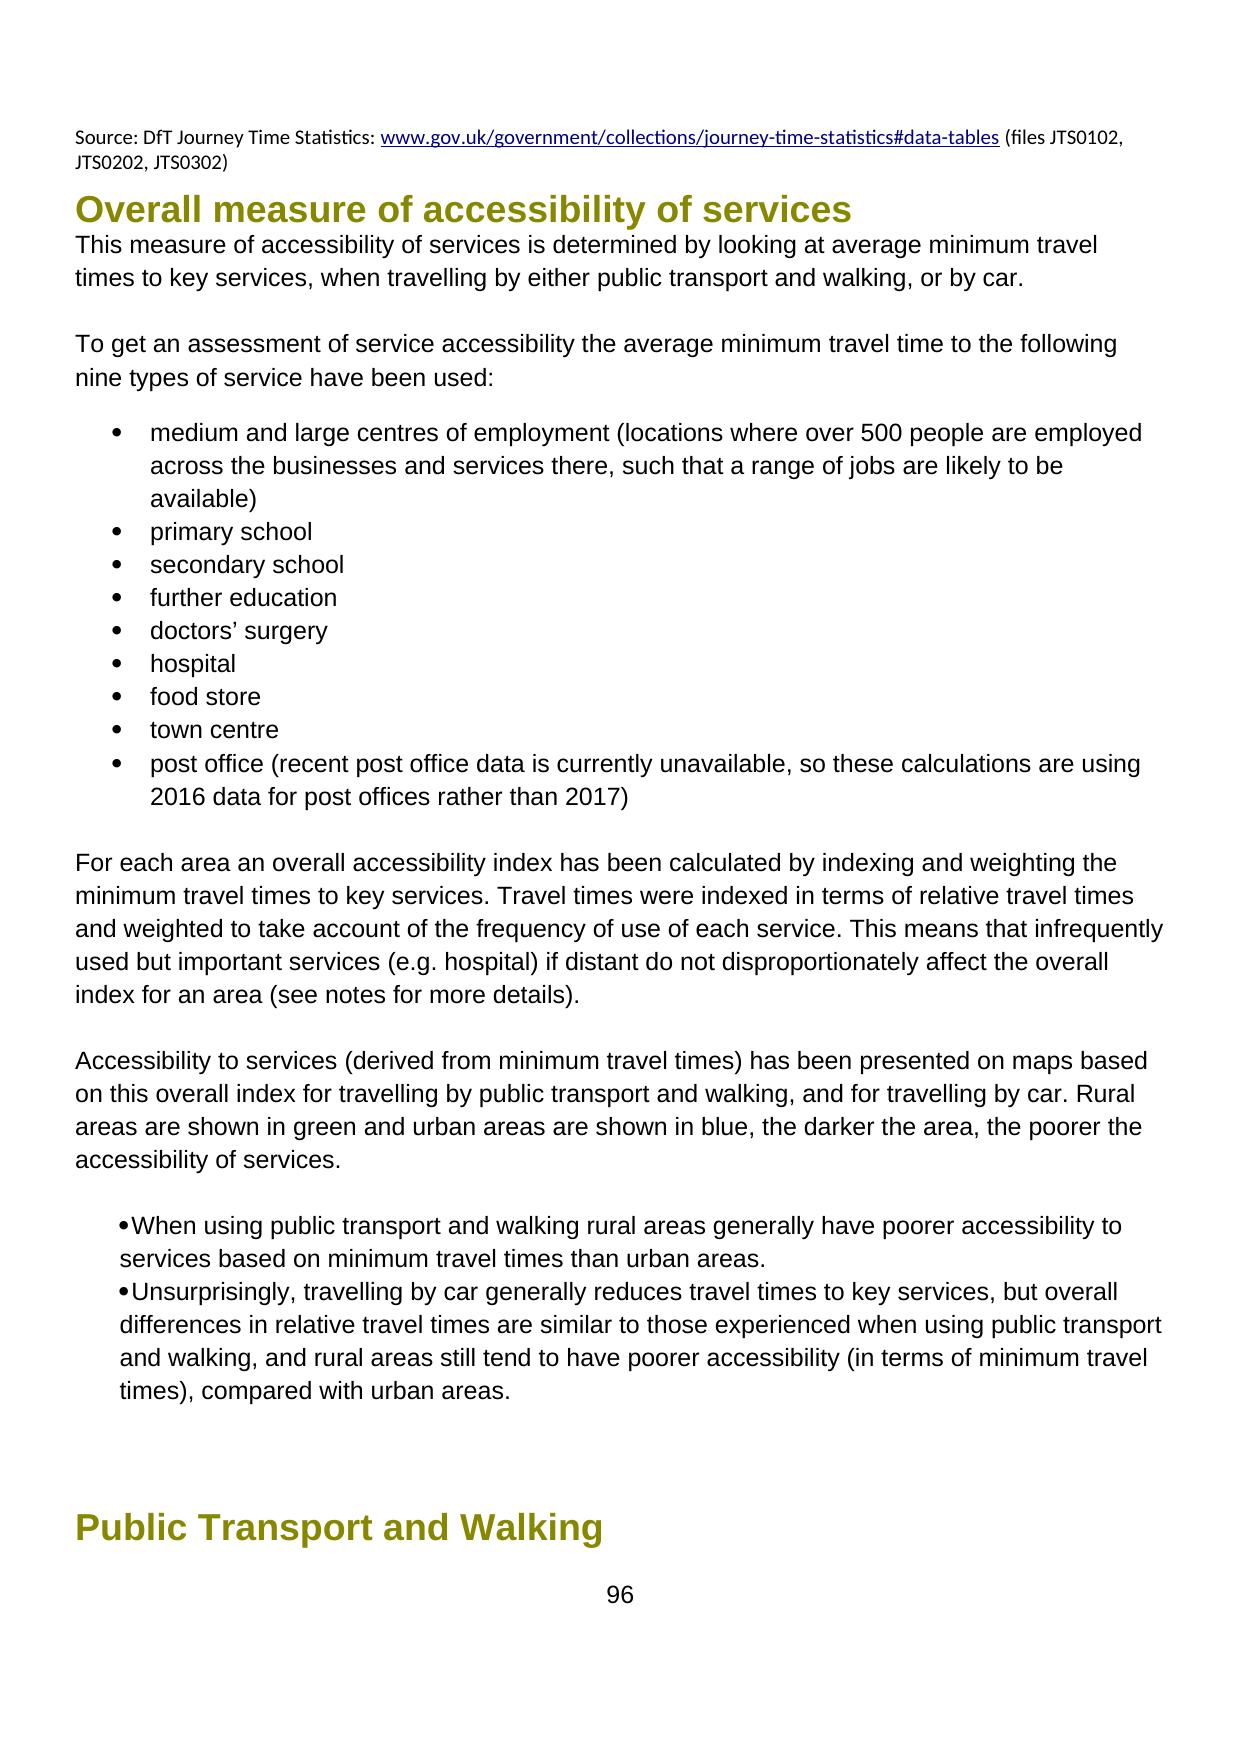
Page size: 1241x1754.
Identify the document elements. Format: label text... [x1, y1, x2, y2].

list Unsurprisingly, travelling by car generally reduces travel times to key services, but overall differences in relative travel times are similar to those experienced when using public transport and walking, and rural areas still tend to have poorer accessibility (in terms of minimum travel times), compared with urban areas. [119, 1277, 1165, 1405]
list When using public transport and walking rural areas generally have poorer accessibility to services based on minimum travel times than urban areas. [119, 1211, 1165, 1273]
list Accessibility to services (derived from minimum travel times) has been presented on maps based on this overall index for travelling by public transport and walking, and for travelling by car. Rural areas are shown in green and urban areas are shown in blue, the darker the area, the poorer the accessibility of services. [75, 1046, 1165, 1174]
text Public Transport and Walking [75, 1505, 1165, 1548]
list secondary school [112, 550, 1165, 579]
list food store [112, 682, 1165, 711]
list hospital [112, 649, 1165, 678]
text Source: DfT Journey Time Statistics: www.gov.uk/government/collections/journey-time-statistics#data-tables (files JTS0102, JTS0202, JTS0302) [75, 124, 1165, 175]
list doctors’ surgery [112, 616, 1165, 645]
text For each area an overall accessibility index has been calculated by indexing and weighting the minimum travel times to key services. Travel times were indexed in terms of relative travel times and weighted to take account of the frequency of use of each service. This means that infrequently used but important services (e.g. hospital) if distant do not disproportionately affect the overall index for an area (see notes for more details). [75, 848, 1165, 1008]
list primary school [112, 517, 1165, 546]
list town centre [112, 715, 1165, 744]
subtitle Overall measure of accessibility of services [75, 187, 1165, 230]
list post office (recent post office data is currently unavailable, so these calculations are using 2016 data for post offices rather than 2017) [112, 748, 1165, 810]
list further education [112, 583, 1165, 612]
list medium and large centres of employment (locations where over 500 people are employed across the businesses and services there, such that a range of jobs are likely to be available) [112, 417, 1165, 512]
list This measure of accessibility of services is determined by looking at average minimum travel times to key services, when travelling by either public transport and walking, or by car. [75, 230, 1165, 292]
list To get an assessment of service accessibility the average minimum travel time to the following nine types of service have been used: [75, 329, 1165, 391]
